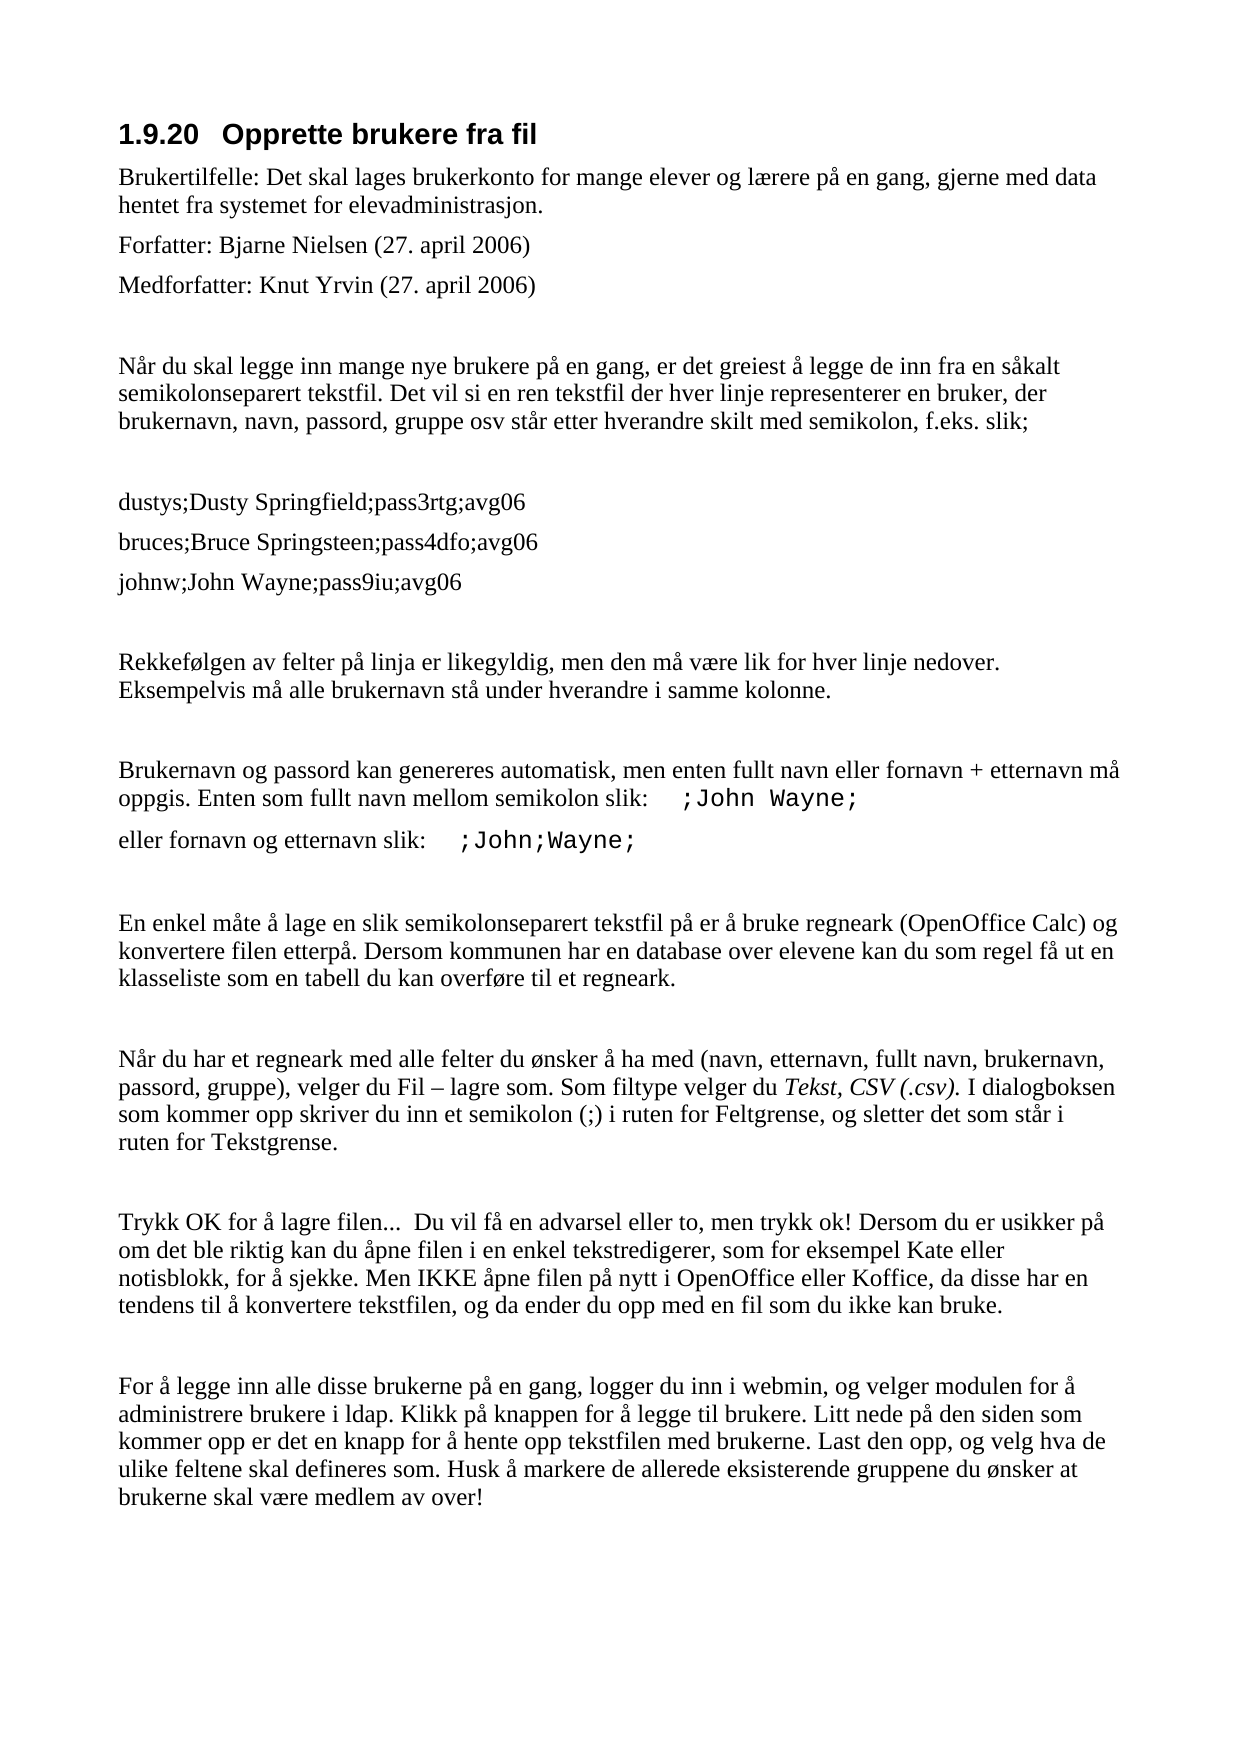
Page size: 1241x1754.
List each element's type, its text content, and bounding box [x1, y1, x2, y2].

text bruces;Bruce Springsteen;pass4dfo;avg06 [118, 528, 1122, 556]
text johnw;John Wayne;pass9iu;avg06 [118, 568, 1122, 596]
text Brukernavn og passord kan genereres automatisk, men enten fullt navn eller fornavn + etternavn må oppgis. Enten som fullt navn mellom semikolon slik: ;John Wayne; [118, 757, 1122, 814]
subtitle Opprette brukere fra fil [118, 118, 1122, 151]
text En enkel måte å lage en slik semikolonseparert tekstfil på er å bruke regneark (OpenOffice Calc) og konvertere filen etterpå. Dersom kommunen har en database over elevene kan du som regel få ut en klasseliste som en tabell du kan overføre til et regneark. [118, 909, 1122, 992]
text Forfatter: Bjarne Nielsen (27. april 2006) [118, 231, 1122, 259]
text Rekkefølgen av felter på linja er likegyldig, men den må være lik for hver linje nedover. Eksempelvis må alle brukernavn stå under hverandre i samme kolonne. [118, 648, 1122, 704]
text eller fornavn og etternavn slik: ;John;Wayne; [118, 827, 1122, 856]
text Brukertilfelle: Det skal lages brukerkonto for mange elever og lærere på en gang, gjerne med data hentet fra systemet for elevadministrasjon. [118, 163, 1122, 219]
text Når du har et regneark med alle felter du ønsker å ha med (navn, etternavn, fullt navn, brukernavn, passord, gruppe), velger du Fil – lagre som. Som filtype velger du Tekst, CSV (.csv). I dialogboksen som kommer opp skriver du inn et semikolon (;) i ruten for Feltgrense, og sletter det som står i ruten for Tekstgrense. [118, 1045, 1122, 1156]
text Når du skal legge inn mange nye brukere på en gang, er det greiest å legge de inn fra en såkalt semikolonseparert tekstfil. Det vil si en ren tekstfil der hver linje representerer en bruker, der brukernavn, navn, passord, gruppe osv står etter hverandre skilt med semikolon, f.eks. slik; [118, 352, 1122, 435]
text dustys;Dusty Springfield;pass3rtg;avg06 [118, 488, 1122, 515]
text Trykk OK for å lagre filen... Du vil få en advarsel eller to, men trykk ok! Dersom du er usikker på om det ble riktig kan du åpne filen i en enkel tekstredigerer, som for eksempel Kate eller notisblokk, for å sjekke. Men IKKE åpne filen på nytt i OpenOffice eller Koffice, da disse har en tendens til å konvertere tekstfilen, og da ender du opp med en fil som du ikke kan bruke. [118, 1208, 1122, 1319]
text For å legge inn alle disse brukerne på en gang, logger du inn i webmin, og velger modulen for å administrere brukere i ldap. Klikk på knappen for å legge til brukere. Litt nede på den siden som kommer opp er det en knapp for å hente opp tekstfilen med brukerne. Last den opp, og velg hva de ulike feltene skal defineres som. Husk å markere de allerede eksisterende gruppene du ønsker at brukerne skal være medlem av over! [118, 1372, 1122, 1511]
text Medforfatter: Knut Yrvin (27. april 2006) [118, 271, 1122, 299]
